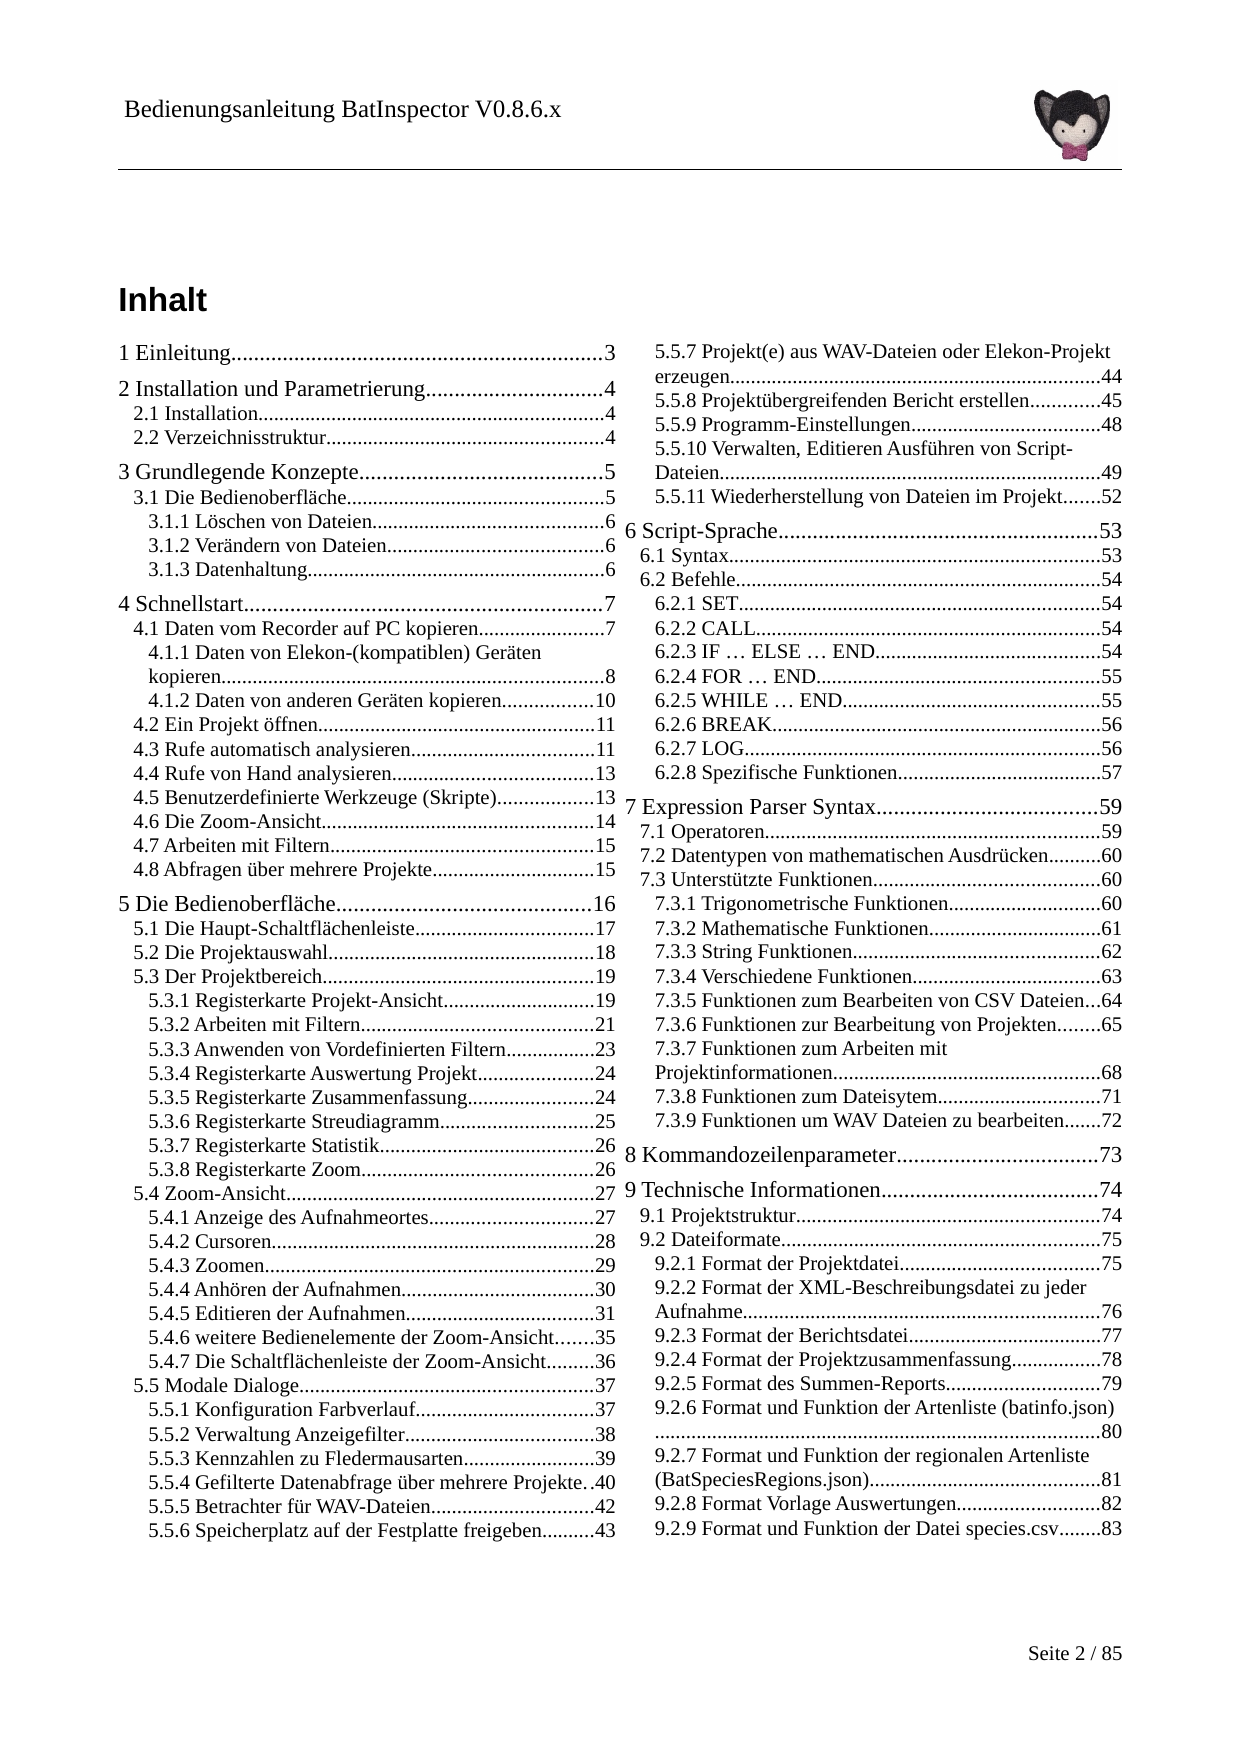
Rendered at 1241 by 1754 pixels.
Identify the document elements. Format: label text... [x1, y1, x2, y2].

text 5 Die Bedienoberfläche 16 [118, 890, 616, 916]
text 9.2.4 Format der Projektzusammenfassung 78 [654, 1347, 1122, 1371]
text 4.6 Die Zoom-Ansicht 14 [133, 809, 616, 833]
text 2.2 Verzeichnisstruktur 4 [133, 425, 616, 449]
text 4.4 Rufe von Hand analysieren 13 [133, 761, 616, 784]
text 5.3.5 Registerkarte Zusammenfassung 24 [148, 1084, 616, 1109]
text 4.1.1 Daten von Elekon-(kompatiblen) Geräten kopieren 8 [148, 640, 616, 688]
text 9 Technische Informationen 74 [624, 1176, 1122, 1203]
subtitle Inhalt [118, 279, 1122, 318]
text 5.3.4 Registerkarte Auswertung Projekt 24 [148, 1061, 616, 1084]
text 5.3.3 Anwenden von Vordefinierten Filtern 23 [148, 1036, 616, 1061]
text 6.2.5 WHILE … END 55 [654, 688, 1122, 712]
text 4.7 Arbeiten mit Filtern 15 [133, 833, 616, 857]
text 5.5.5 Betrachter für WAV-Dateien 42 [148, 1494, 616, 1518]
text 4.1 Daten vom Recorder auf PC kopieren 7 [133, 616, 616, 640]
text 5.3.6 Registerkarte Streudiagramm 25 [148, 1109, 616, 1133]
picture [1030, 80, 1119, 169]
text 6.2.3 IF … ELSE … END 54 [654, 639, 1122, 663]
text 5.5.4 Gefilterte Datenabfrage über mehrere Projekte 40 [148, 1469, 616, 1494]
text 5.1 Die Haupt-Schaltflächenleiste 17 [133, 916, 616, 940]
text 3 Grundlegende Konzepte 5 [118, 458, 616, 484]
text 9.2.7 Format und Funktion der regionalen Artenliste (BatSpeciesRegions.json) 81 [654, 1443, 1122, 1491]
text 7.3.2 Mathematische Funktionen 61 [654, 915, 1122, 939]
text 6.2.8 Spezifische Funktionen 57 [654, 760, 1122, 784]
text 4.8 Abfragen über mehrere Projekte 15 [133, 857, 616, 881]
text 5.4.4 Anhören der Aufnahmen 30 [148, 1277, 616, 1301]
text 6.2.6 BREAK 56 [654, 712, 1122, 736]
text 9.2.1 Format der Projektdatei 75 [654, 1251, 1122, 1275]
text 7.3.1 Trigonometrische Funktionen 60 [654, 891, 1122, 915]
text 7 Expression Parser Syntax 59 [624, 793, 1122, 819]
text 5.5.10 Verwalten, Editieren Ausführen von Script-Dateien 49 [654, 436, 1122, 484]
text 3.1 Die Bedienoberfläche 5 [133, 484, 616, 509]
text 7.3.4 Verschiedene Funktionen 63 [654, 963, 1122, 988]
text 7.3.5 Funktionen zum Bearbeiten von CSV Dateien 64 [654, 988, 1122, 1012]
text 5.3.2 Arbeiten mit Filtern 21 [148, 1012, 616, 1036]
text 7.3.8 Funktionen zum Dateisytem 71 [654, 1084, 1122, 1108]
text 5.4.3 Zoomen 29 [148, 1253, 616, 1277]
text 5.4.1 Anzeige des Aufnahmeortes 27 [148, 1205, 616, 1229]
text 9.2.3 Format der Berichtsdatei 77 [654, 1323, 1122, 1347]
text 4.1.2 Daten von anderen Geräten kopieren 10 [148, 688, 616, 712]
text 9.2.6 Format und Funktion der Artenliste (batinfo.json) 80 [654, 1395, 1122, 1443]
text 5.4.7 Die Schaltflächenleiste der Zoom-Ansicht 36 [148, 1349, 616, 1373]
text 7.3.6 Funktionen zur Bearbeitung von Projekten 65 [654, 1012, 1122, 1036]
text 4.2 Ein Projekt öffnen 11 [133, 712, 616, 736]
text 5.5.8 Projektübergreifenden Bericht erstellen 45 [654, 388, 1122, 412]
text 6.2.7 LOG 56 [654, 736, 1122, 760]
text 5.2 Die Projektauswahl 18 [133, 940, 616, 964]
text 9.2.8 Format Vorlage Auswertungen 82 [654, 1491, 1122, 1515]
text 5.4.2 Cursoren 28 [148, 1229, 616, 1253]
text 7.1 Operatoren 59 [639, 819, 1122, 843]
text 2.1 Installation 4 [133, 401, 616, 425]
text 9.2 Dateiformate 75 [639, 1227, 1122, 1251]
text 5.5.11 Wiederherstellung von Dateien im Projekt 52 [654, 484, 1122, 508]
text 5.5.1 Konfiguration Farbverlauf 37 [148, 1397, 616, 1421]
text 6.1 Syntax 53 [639, 543, 1122, 567]
text 9.2.9 Format und Funktion der Datei species.csv 83 [654, 1515, 1122, 1539]
text 9.2.2 Format der XML-Beschreibungsdatei zu jeder Aufnahme 76 [654, 1275, 1122, 1323]
text 7.3 Unterstützte Funktionen 60 [639, 867, 1122, 891]
text 9.1 Projektstruktur 74 [639, 1203, 1122, 1227]
text 5.5 Modale Dialoge 37 [133, 1373, 616, 1397]
text 5.3.8 Registerkarte Zoom 26 [148, 1157, 616, 1181]
text 4.5 Benutzerdefinierte Werkzeuge (Skripte) 13 [133, 784, 616, 809]
text 5.3.7 Registerkarte Statistik 26 [148, 1133, 616, 1157]
text 3.1.1 Löschen von Dateien 6 [148, 509, 616, 533]
text 5.5.6 Speicherplatz auf der Festplatte freigeben 43 [148, 1518, 616, 1542]
text 7.3.3 String Funktionen 62 [654, 939, 1122, 963]
text 5.3.1 Registerkarte Projekt-Ansicht 19 [148, 988, 616, 1012]
text 2 Installation und Parametrierung 4 [118, 375, 616, 401]
text 7.3.7 Funktionen zum Arbeiten mit Projektinformationen 68 [654, 1036, 1122, 1084]
text 6.2.1 SET 54 [654, 591, 1122, 615]
text 5.4 Zoom-Ansicht 27 [133, 1181, 616, 1205]
text 3.1.3 Datenhaltung 6 [148, 557, 616, 581]
text 5.5.7 Projekt(e) aus WAV-Dateien oder Elekon-Projekt erzeugen 44 [654, 339, 1122, 388]
text 5.5.9 Programm-Einstellungen 48 [654, 412, 1122, 436]
text 1 Einleitung 3 [118, 339, 616, 366]
text 6.2 Befehle 54 [639, 567, 1122, 591]
text 8 Kommandozeilenparameter 73 [624, 1141, 1122, 1167]
text 5.3 Der Projektbereich 19 [133, 964, 616, 988]
text 5.4.5 Editieren der Aufnahmen 31 [148, 1301, 616, 1325]
text 7.3.9 Funktionen um WAV Dateien zu bearbeiten 72 [654, 1108, 1122, 1132]
text 6 Script-Sprache 53 [624, 517, 1122, 543]
text 9.2.5 Format des Summen-Reports 79 [654, 1371, 1122, 1395]
text 6.2.4 FOR … END 55 [654, 663, 1122, 688]
text 4.3 Rufe automatisch analysieren 11 [133, 736, 616, 761]
text 4 Schnellstart 7 [118, 590, 616, 616]
text 3.1.2 Verändern von Dateien 6 [148, 533, 616, 557]
text 5.5.2 Verwaltung Anzeigefilter 38 [148, 1421, 616, 1446]
text 5.5.3 Kennzahlen zu Fledermausarten 39 [148, 1446, 616, 1469]
text 7.2 Datentypen von mathematischen Ausdrücken 60 [639, 843, 1122, 867]
text 5.4.6 weitere Bedienelemente der Zoom-Ansicht 35 [148, 1325, 616, 1349]
text 6.2.2 CALL 54 [654, 615, 1122, 639]
